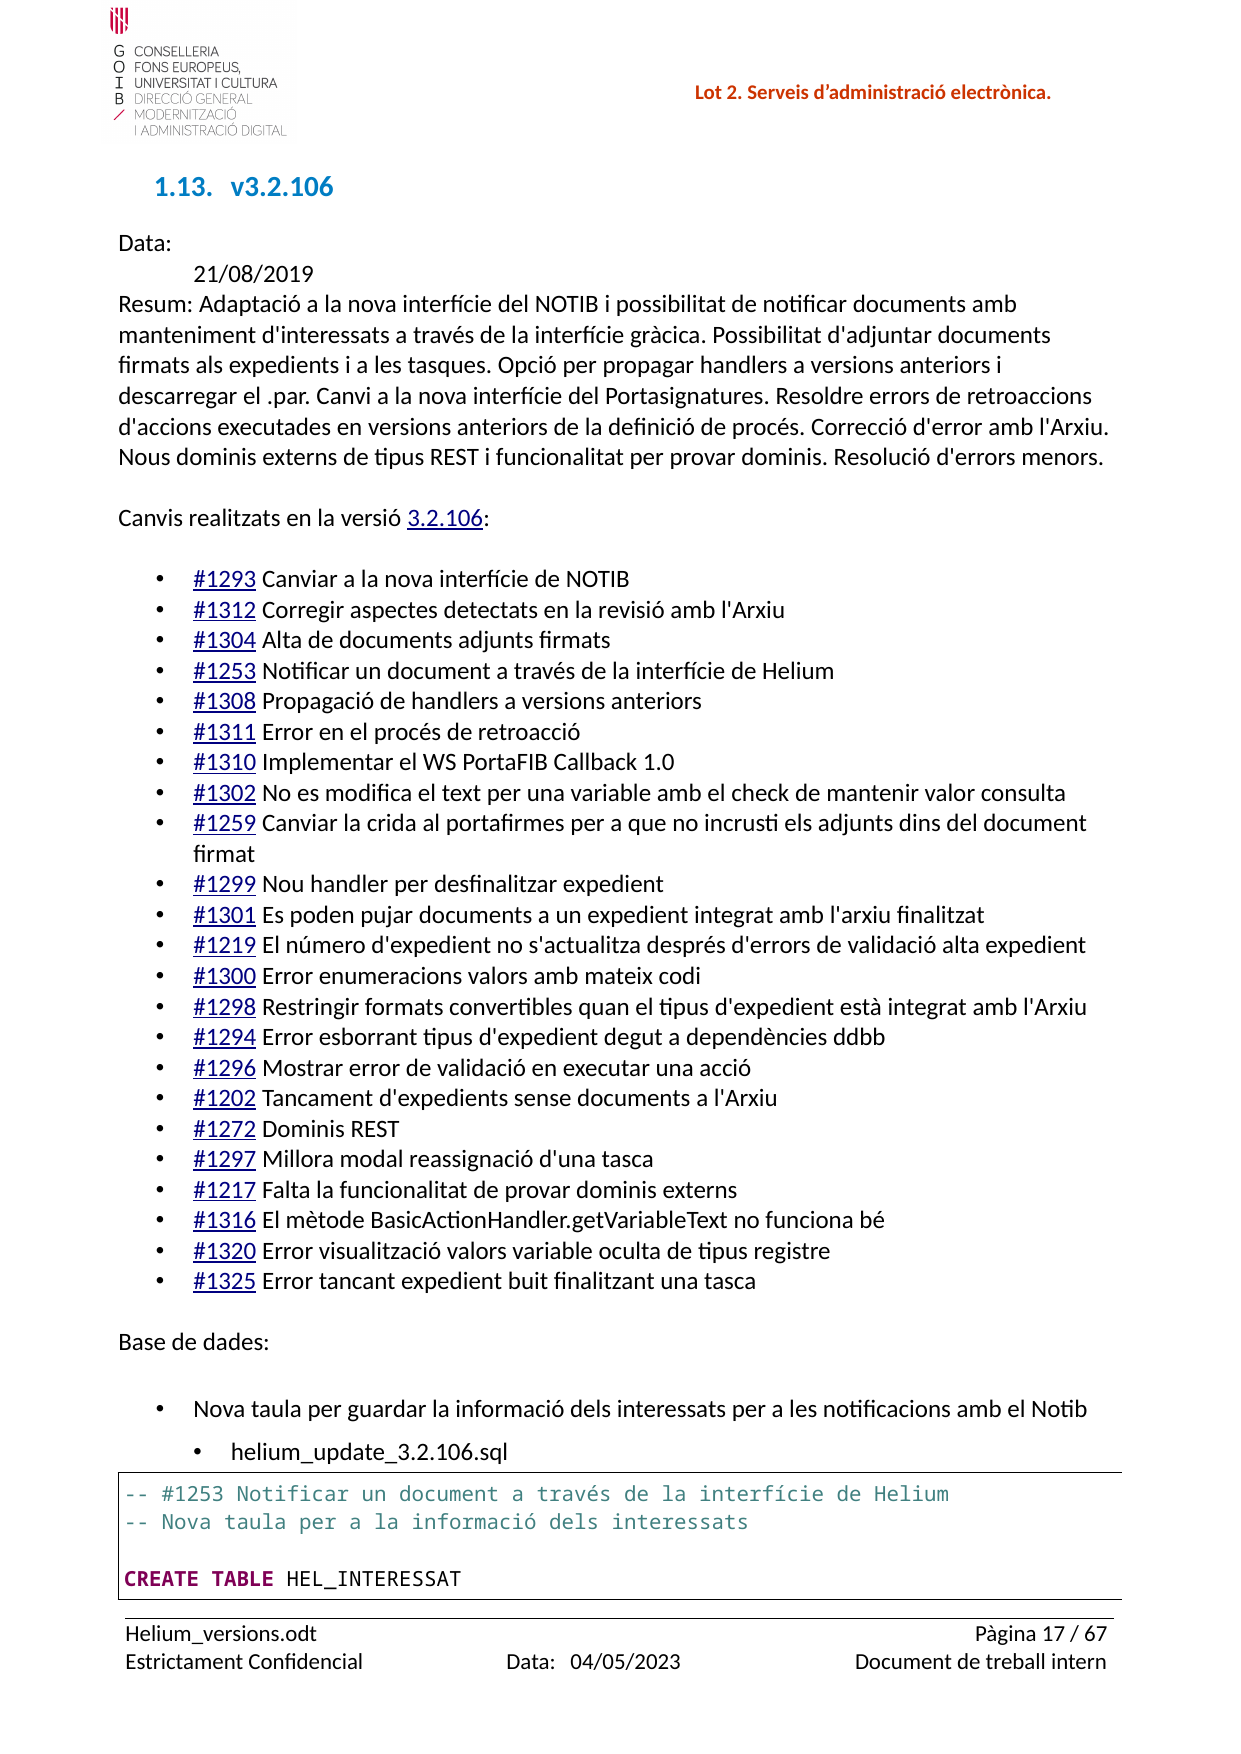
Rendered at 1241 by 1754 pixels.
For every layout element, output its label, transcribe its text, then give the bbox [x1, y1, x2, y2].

text 21/08/2019 [118, 258, 1122, 289]
text Base de dades: [118, 1326, 1122, 1357]
list #1325 Error tancant expedient buit finalitzant una tasca [156, 1265, 1122, 1296]
list #1316 El mètode BasicActionHandler.getVariableText no funciona bé [156, 1204, 1122, 1235]
list #1293 Canviar a la nova interfície de NOTIB [156, 563, 1122, 594]
list #1259 Canviar la crida al portafirmes per a que no incrusti els adjunts dins del document firmat [156, 807, 1122, 868]
list #1272 Dominis REST [156, 1113, 1122, 1143]
list #1312 Corregir aspectes detectats en la revisió amb l'Arxiu [156, 594, 1122, 624]
text Canvis realitzats en la versió 3.2.106: [118, 502, 1122, 533]
list #1311 Error en el procés de retroacció [156, 716, 1122, 746]
list #1219 El número d'expedient no s'actualitza després d'errors de validació alta expedient [156, 929, 1122, 960]
list #1302 No es modifica el text per una variable amb el check de mantenir valor consulta [156, 777, 1122, 807]
text Resum: Adaptació a la nova interfície del NOTIB i possibilitat de notificar documents amb manteniment d'interessats a través de la interfície gràcica. Possibilitat d'adjuntar documents firmats als expedients i a les tasques. Opció per propagar handlers a versions anteriors i descarregar el .par. Canvi a la nova interfície del Portasignatures. Resoldre errors de retroaccions d'accions executades en versions anteriors de la definició de procés. Correcció d'error amb l'Arxiu. Nous dominis externs de tipus REST i funcionalitat per provar dominis. Resolució d'errors menors. [118, 289, 1122, 472]
list #1296 Mostrar error de validació en executar una acció [156, 1052, 1122, 1082]
list #1301 Es poden pujar documents a un expedient integrat amb l'arxiu finalitzat [156, 899, 1122, 929]
list helium_update_3.2.106.sql [193, 1436, 1122, 1466]
table_header -- #1253 Notificar un document a través de la interfície de Helium -- Nova taula per a la informació dels interessats CREATE TABLE HEL_INTERESSAT [119, 1473, 1122, 1598]
list #1294 Error esborrant tipus d'expedient degut a dependències ddbb [156, 1021, 1122, 1052]
picture [100, 0, 297, 144]
list #1299 Nou handler per desfinalitzar expedient [156, 868, 1122, 899]
list #1217 Falta la funcionalitat de provar dominis externs [156, 1174, 1122, 1204]
list #1320 Error visualització valors variable oculta de tipus registre [156, 1235, 1122, 1265]
list #1300 Error enumeracions valors amb mateix codi [156, 960, 1122, 991]
list #1297 Millora modal reassignació d'una tasca [156, 1143, 1122, 1174]
text Data: [118, 228, 1122, 258]
list #1298 Restringir formats convertibles quan el tipus d'expedient està integrat amb l'Arxiu [156, 991, 1122, 1021]
list #1304 Alta de documents adjunts firmats [156, 624, 1122, 655]
list #1253 Notificar un document a través de la interfície de Helium [156, 655, 1122, 685]
list Nova taula per guardar la informació dels interessats per a les notificacions amb el Notib [156, 1393, 1122, 1424]
list #1308 Propagació de handlers a versions anteriors [156, 685, 1122, 716]
list #1202 Tancament d'expedients sense documents a l'Arxiu [156, 1082, 1122, 1113]
list #1310 Implementar el WS PortaFIB Callback 1.0 [156, 746, 1122, 777]
subtitle v3.2.106 [153, 168, 1122, 204]
